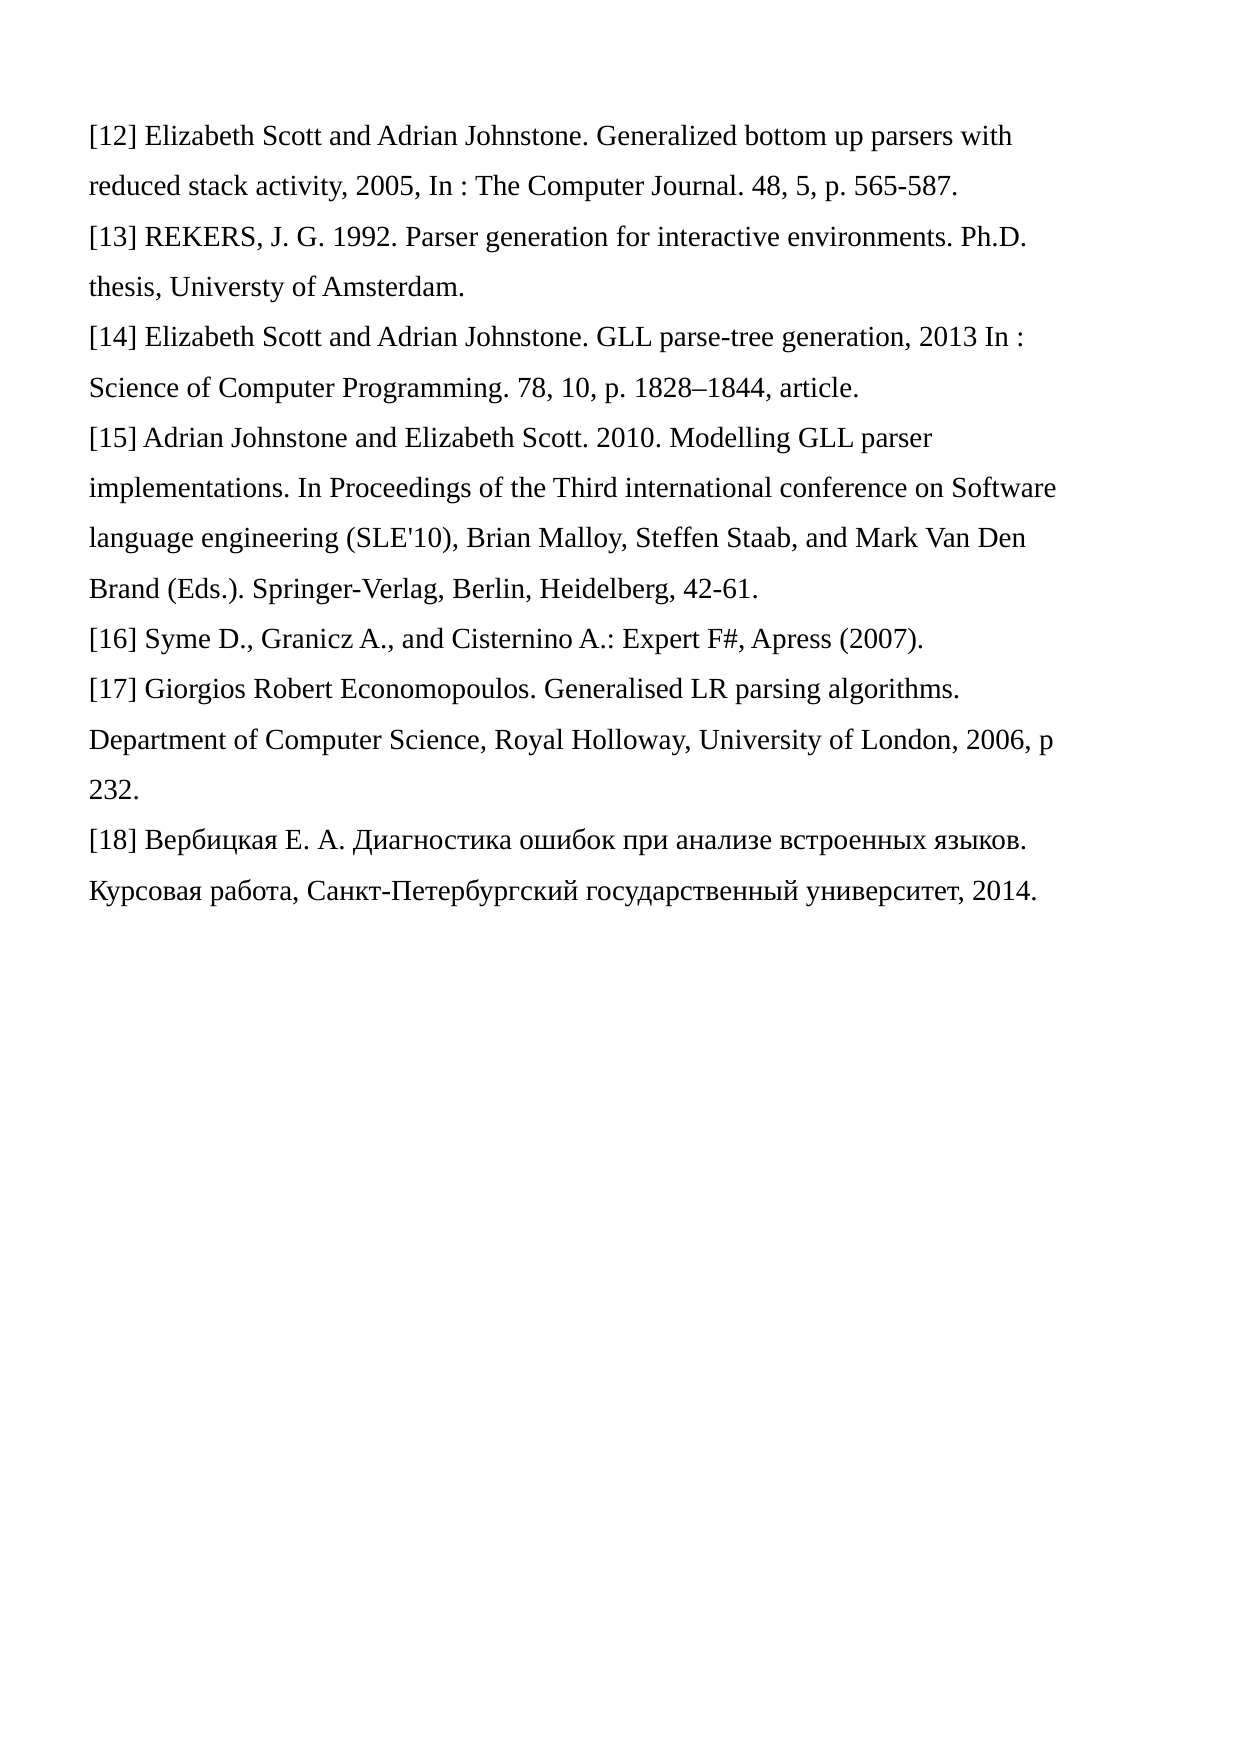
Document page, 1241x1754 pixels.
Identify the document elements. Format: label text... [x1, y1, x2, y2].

text [17] Giorgios Robert Economopoulos. Generalised LR parsing algorithms. Department of Computer Science, Royal Holloway, University of London, 2006, p 232. [88, 672, 1093, 806]
text [15] Adrian Johnstone and Elizabeth Scott. 2010. Modelling GLL parser implementations. In Proceedings of the Third international conference on Software language engineering (SLE'10), Brian Malloy, Steffen Staab, and Mark Van Den Brand (Eds.). Springer-Verlag, Berlin, Heidelberg, 42-61. [88, 420, 1093, 604]
text [12] Elizabeth Scott and Adrian Johnstone. Generalized bottom up parsers with reduced stack activity, 2005, In : The Computer Journal. 48, 5, p. 565-587. [88, 118, 1093, 202]
text [16] Syme D., Granicz A., and Cisternino A.: Expert F#, Apress (2007). [88, 621, 1093, 655]
text [13] REKERS, J. G. 1992. Parser generation for interactive environments. Ph.D. thesis, Universty of Amsterdam. [88, 219, 1093, 303]
text [14] Elizabeth Scott and Adrian Johnstone. GLL parse-tree generation, 2013 In : Science of Computer Programming. 78, 10, p. 1828–1844, article. [88, 319, 1093, 403]
text [18] Вербицкая Е. A. Диагностика ошибок при анализе встроенных языков. Курсовая работа, Санкт-Петербургский государственный университет, 2014. [88, 822, 1093, 906]
